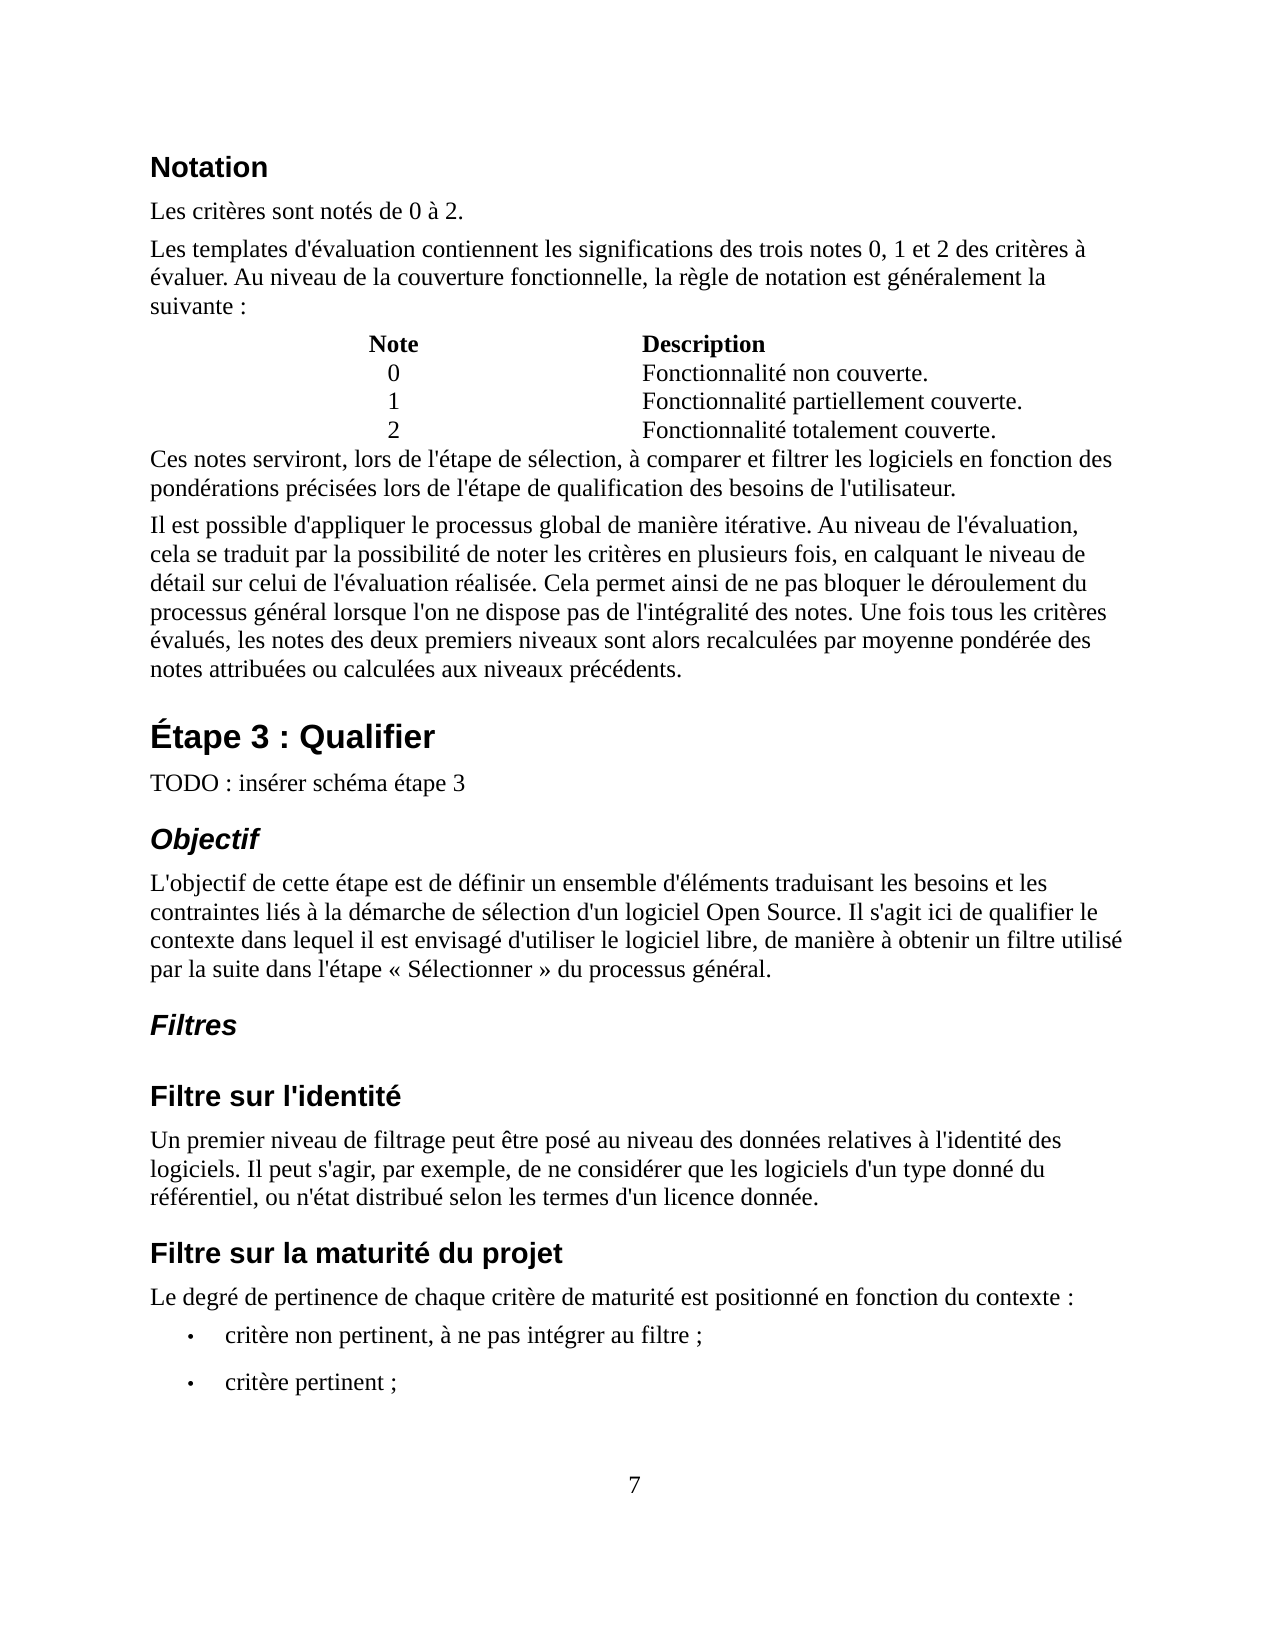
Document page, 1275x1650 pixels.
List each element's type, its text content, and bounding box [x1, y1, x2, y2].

text TODO : insérer schéma étape 3 [150, 768, 1125, 797]
table_cell Fonctionnalité non couverte. [638, 358, 1125, 386]
subtitle Filtre sur la maturité du projet [150, 1236, 1125, 1270]
table_cell 1 [150, 386, 637, 415]
list critère non pertinent, à ne pas intégrer au filtre ; [187, 1320, 1125, 1349]
text Les templates d'évaluation contiennent les significations des trois notes 0, 1 et 2 des critères à évaluer. Au niveau de la couverture fonctionnelle, la règle de notation est généralement la suivante : [150, 234, 1125, 320]
text Le degré de pertinence de chaque critère de maturité est positionné en fonction du contexte : [150, 1282, 1125, 1311]
text Il est possible d'appliquer le processus global de manière itérative. Au niveau de l'évaluation, cela se traduit par la possibilité de noter les critères en plusieurs fois, en calquant le niveau de détail sur celui de l'évaluation réalisée. Cela permet ainsi de ne pas bloquer le déroulement du processus général lorsque l'on ne dispose pas de l'intégralité des notes. Une fois tous les critères évalués, les notes des deux premiers niveaux sont alors recalculées par moyenne pondérée des notes attribuées ou calculées aux niveaux précédents. [150, 510, 1125, 683]
text Les critères sont notés de 0 à 2. [150, 196, 1125, 225]
text L'objectif de cette étape est de définir un ensemble d'éléments traduisant les besoins et les contraintes liés à la démarche de sélection d'un logiciel Open Source. Il s'agit ici de qualifier le contexte dans lequel il est envisagé d'utiliser le logiciel libre, de manière à obtenir un filtre utilisé par la suite dans l'étape « Sélectionner » du processus général. [150, 868, 1125, 983]
table_cell 0 [150, 358, 637, 386]
table_header Description [638, 329, 1125, 358]
table_cell 2 [150, 415, 637, 444]
subtitle Notation [150, 150, 1125, 183]
subtitle Filtre sur l'identité [150, 1079, 1125, 1112]
subtitle Filtres [150, 1008, 1125, 1041]
table_cell Fonctionnalité totalement couverte. [638, 415, 1125, 444]
subtitle Étape 3 : Qualifier [150, 717, 1125, 756]
table_header Note [150, 329, 637, 358]
text Ces notes serviront, lors de l'étape de sélection, à comparer et filtrer les logiciels en fonction des pondérations précisées lors de l'étape de qualification des besoins de l'utilisateur. [150, 444, 1125, 501]
list critère pertinent ; [187, 1367, 1125, 1395]
table_cell Fonctionnalité partiellement couverte. [638, 386, 1125, 415]
text Un premier niveau de filtrage peut être posé au niveau des données relatives à l'identité des logiciels. Il peut s'agir, par exemple, de ne considérer que les logiciels d'un type donné du référentiel, ou n'état distribué selon les termes d'un licence donnée. [150, 1125, 1125, 1211]
subtitle Objectif [150, 822, 1125, 855]
